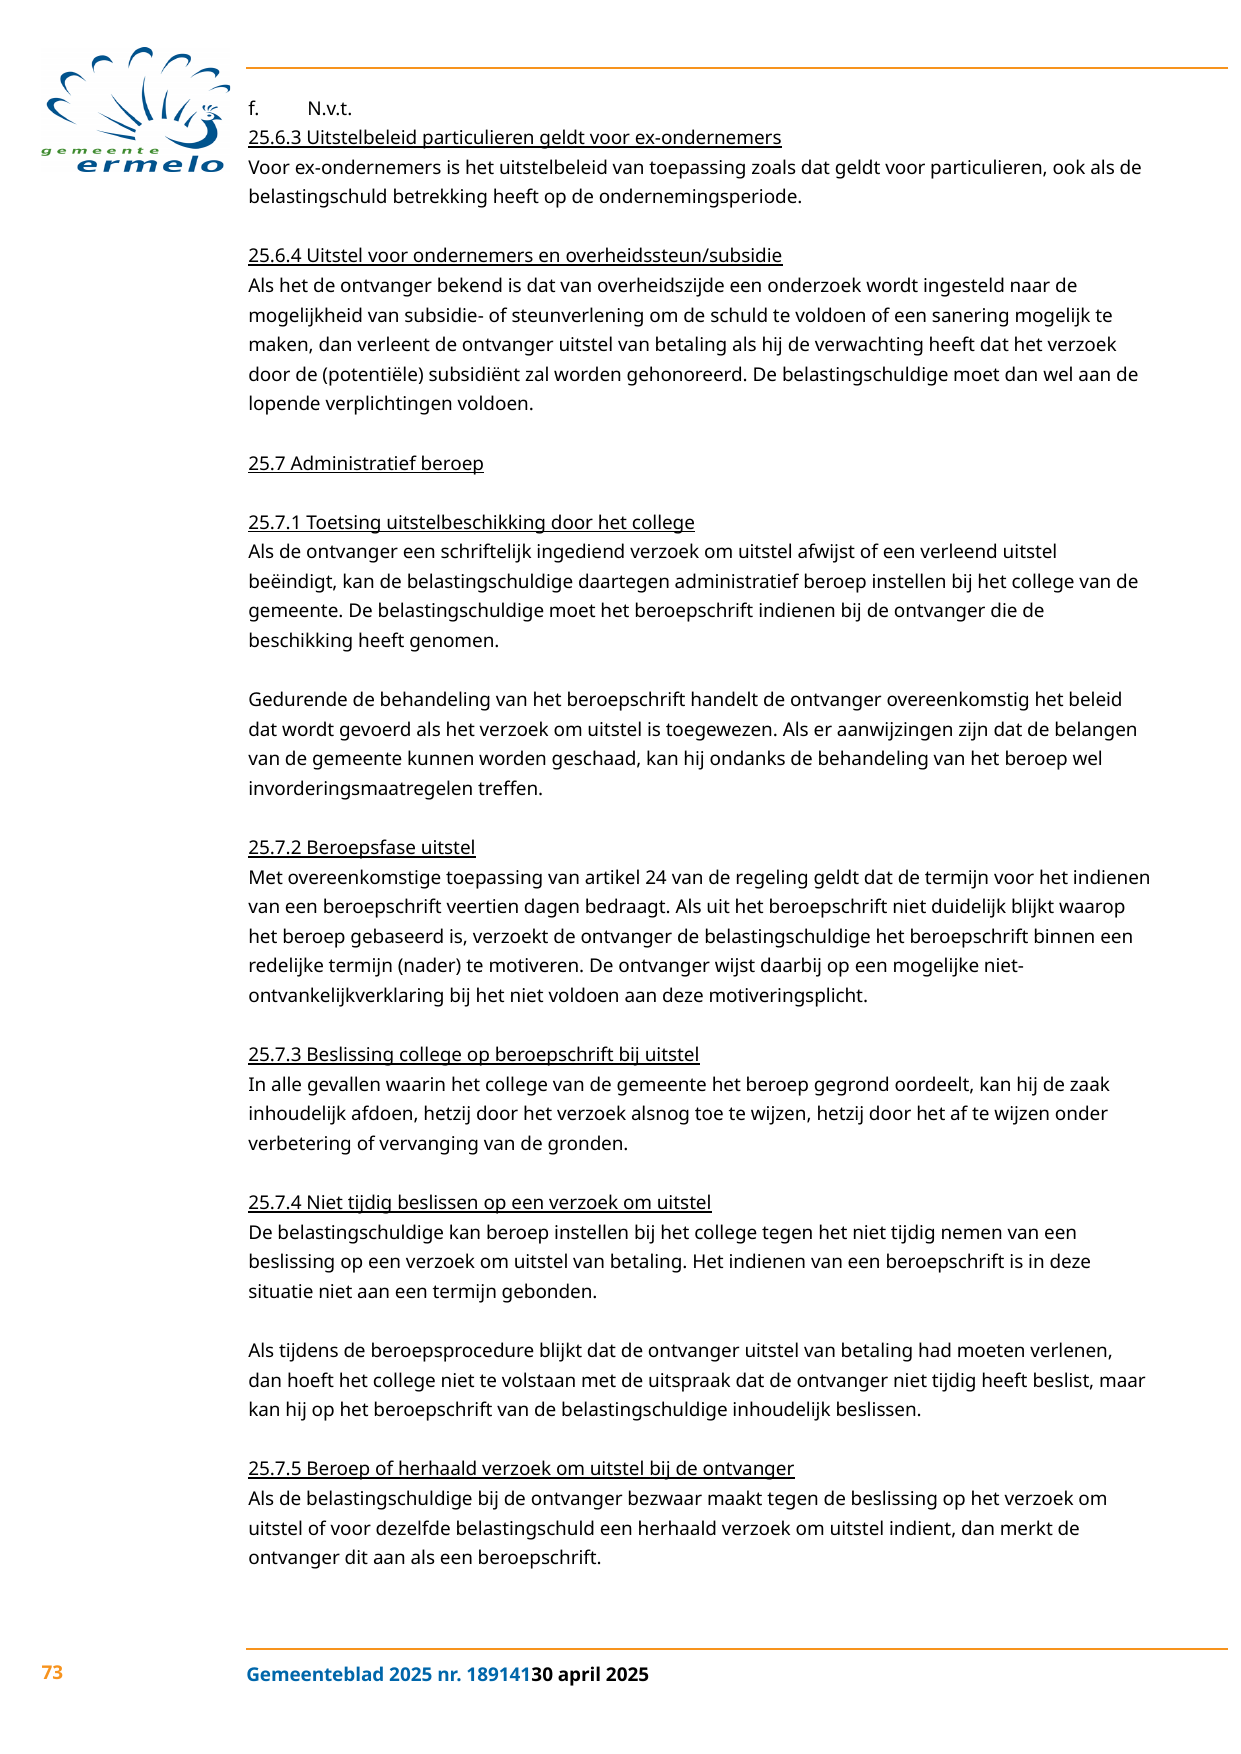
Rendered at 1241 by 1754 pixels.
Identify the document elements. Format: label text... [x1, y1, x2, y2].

text 25.7.2 Beroepsfase uitstel [248, 834, 1152, 860]
text Als de belastingschuldige bij de ontvanger bezwaar maakt tegen de beslissing op het verzoek om uitstel of voor dezelfde belastingschuld een herhaald verzoek om uitstel indient, dan merkt de ontvanger dit aan als een beroepschrift. [248, 1485, 1152, 1570]
text Als tijdens de beroepsprocedure blijkt dat de ontvanger uitstel van betaling had moeten verlenen, dan hoeft het college niet te volstaan met de uitspraak dat de ontvanger niet tijdig heeft beslist, maar kan hij op het beroepschrift van de belastingschuldige inhoudelijk beslissen. [248, 1337, 1152, 1422]
text 25.7.1 Toetsing uitstelbeschikking door het college [248, 509, 1152, 535]
text Als het de ontvanger bekend is dat van overheidszijde een onderzoek wordt ingesteld naar de mogelijkheid van subsidie- of steunverlening om de schuld te voldoen of een sanering mogelijk te maken, dan verleent de ontvanger uitstel van betaling als hij de verwachting heeft dat het verzoek door de (potentiële) subsidiënt zal worden gehonoreerd. De belastingschuldige moet dan wel aan de lopende verplichtingen voldoen. [248, 272, 1152, 416]
text 25.6.4 Uitstel voor ondernemers en overheidssteun/subsidie [248, 243, 1152, 268]
text 25.7.3 Beslissing college op beroepschrift bij uitstel [248, 1041, 1152, 1067]
text 25.6.3 Uitstelbeleid particulieren geldt voor ex-ondernemers [248, 124, 1152, 150]
text Met overeenkomstige toepassing van artikel 24 van de regeling geldt dat de termijn voor het indienen van een beroepschrift veertien dagen bedraagt. Als uit het beroepschrift niet duidelijk blijkt waarop het beroep gebaseerd is, verzoekt de ontvanger de belastingschuldige het beroepschrift binnen een redelijke termijn (nader) te motiveren. De ontvanger wijst daarbij op een mogelijke niet-ontvankelijkverklaring bij het niet voldoen aan deze motiveringsplicht. [248, 864, 1152, 1008]
picture [41, 47, 231, 172]
text 25.7.5 Beroep of herhaald verzoek om uitstel bij de ontvanger [248, 1456, 1152, 1481]
text In alle gevallen waarin het college van de gemeente het beroep gegrond oordeelt, kan hij de zaak inhoudelijk afdoen, hetzij door het verzoek alsnog toe te wijzen, hetzij door het af te wijzen onder verbetering of vervanging van de gronden. [248, 1071, 1152, 1156]
text 25.7 Administratief beroep [248, 450, 1152, 476]
list N.v.t. [248, 95, 1152, 121]
text 25.7.4 Niet tijdig beslissen op een verzoek om uitstel [248, 1189, 1152, 1215]
text Als de ontvanger een schriftelijk ingediend verzoek om uitstel afwijst of een verleend uitstel beëindigt, kan de belastingschuldige daartegen administratief beroep instellen bij het college van de gemeente. De belastingschuldige moet het beroepschrift indienen bij de ontvanger die de beschikking heeft genomen. [248, 538, 1152, 653]
text Voor ex-ondernemers is het uitstelbeleid van toepassing zoals dat geldt voor particulieren, ook als de belastingschuld betrekking heeft op de ondernemingsperiode. [248, 154, 1152, 209]
text De belastingschuldige kan beroep instellen bij het college tegen het niet tijdig nemen van een beslissing op een verzoek om uitstel van betaling. Het indienen van een beroepschrift is in deze situatie niet aan een termijn gebonden. [248, 1219, 1152, 1304]
text Gedurende de behandeling van het beroepschrift handelt de ontvanger overeenkomstig het beleid dat wordt gevoerd als het verzoek om uitstel is toegewezen. Als er aanwijzingen zijn dat de belangen van de gemeente kunnen worden geschaad, kan hij ondanks de behandeling van het beroep wel invorderingsmaatregelen treffen. [248, 686, 1152, 801]
